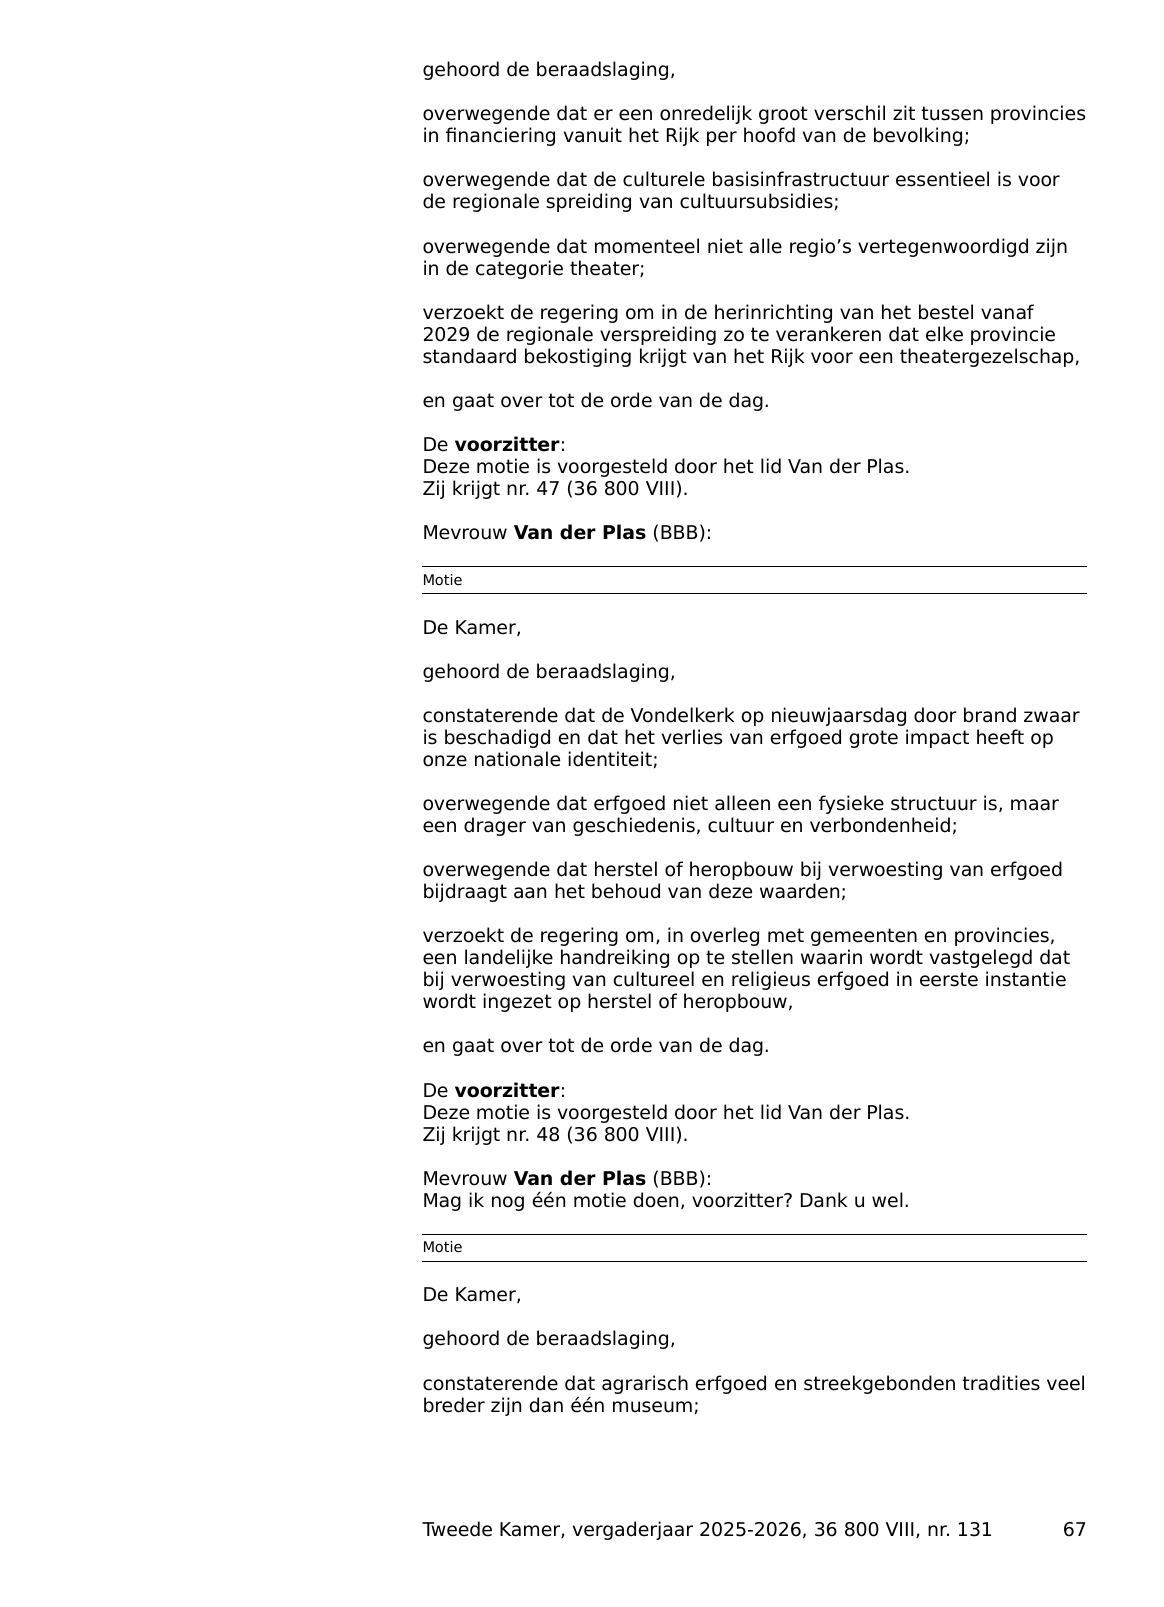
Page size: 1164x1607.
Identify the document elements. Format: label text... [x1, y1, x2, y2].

text Deze motie is voorgesteld door het lid Van der Plas. [422, 456, 1087, 478]
text De Kamer, [422, 1284, 1087, 1306]
text De Kamer, [422, 617, 1087, 638]
text De voorzitter: [422, 434, 1087, 456]
text en gaat over tot de orde van de dag. [422, 390, 1087, 412]
text verzoekt de regering om in de herinrichting van het bestel vanaf 2029 de regionale verspreiding zo te verankeren dat elke provincie standaard bekostiging krijgt van het Rijk voor een theatergezelschap, [422, 302, 1087, 368]
text De voorzitter: [422, 1079, 1087, 1102]
text overwegende dat de culturele basisinfrastructuur essentieel is voor de regionale spreiding van cultuursubsidies; [422, 169, 1087, 213]
text Zij krijgt nr. 47 (36 800 VIII). [422, 478, 1087, 500]
text Mag ik nog één motie doen, voorzitter? Dank u wel. [422, 1190, 1087, 1212]
text gehoord de beraadslaging, [422, 661, 1087, 683]
text Zij krijgt nr. 48 (36 800 VIII). [422, 1123, 1087, 1146]
table_header Motie [422, 567, 1087, 593]
text constaterende dat de Vondelkerk op nieuwjaarsdag door brand zwaar is beschadigd en dat het verlies van erfgoed grote impact heeft op onze nationale identiteit; [422, 705, 1087, 771]
text overwegende dat er een onredelijk groot verschil zit tussen provincies in financiering vanuit het Rijk per hoofd van de bevolking; [422, 103, 1087, 147]
text Mevrouw Van der Plas (BBB): [422, 1168, 1087, 1190]
text Deze motie is voorgesteld door het lid Van der Plas. [422, 1102, 1087, 1123]
text verzoekt de regering om, in overleg met gemeenten en provincies, een landelijke handreiking op te stellen waarin wordt vastgelegd dat bij verwoesting van cultureel en religieus erfgoed in eerste instantie wordt ingezet op herstel of heropbouw, [422, 925, 1087, 1013]
text overwegende dat herstel of heropbouw bij verwoesting van erfgoed bijdraagt aan het behoud van deze waarden; [422, 859, 1087, 903]
text overwegende dat momenteel niet alle regio’s vertegenwoordigd zijn in de categorie theater; [422, 236, 1087, 279]
text constaterende dat agrarisch erfgoed en streekgebonden tradities veel breder zijn dan één museum; [422, 1372, 1087, 1416]
text gehoord de beraadslaging, [422, 1328, 1087, 1350]
text Mevrouw Van der Plas (BBB): [422, 522, 1087, 544]
text gehoord de beraadslaging, [422, 59, 1087, 81]
table_header Motie [422, 1235, 1087, 1261]
text overwegende dat erfgoed niet alleen een fysieke structuur is, maar een drager van geschiedenis, cultuur en verbondenheid; [422, 793, 1087, 837]
text en gaat over tot de orde van de dag. [422, 1035, 1087, 1057]
